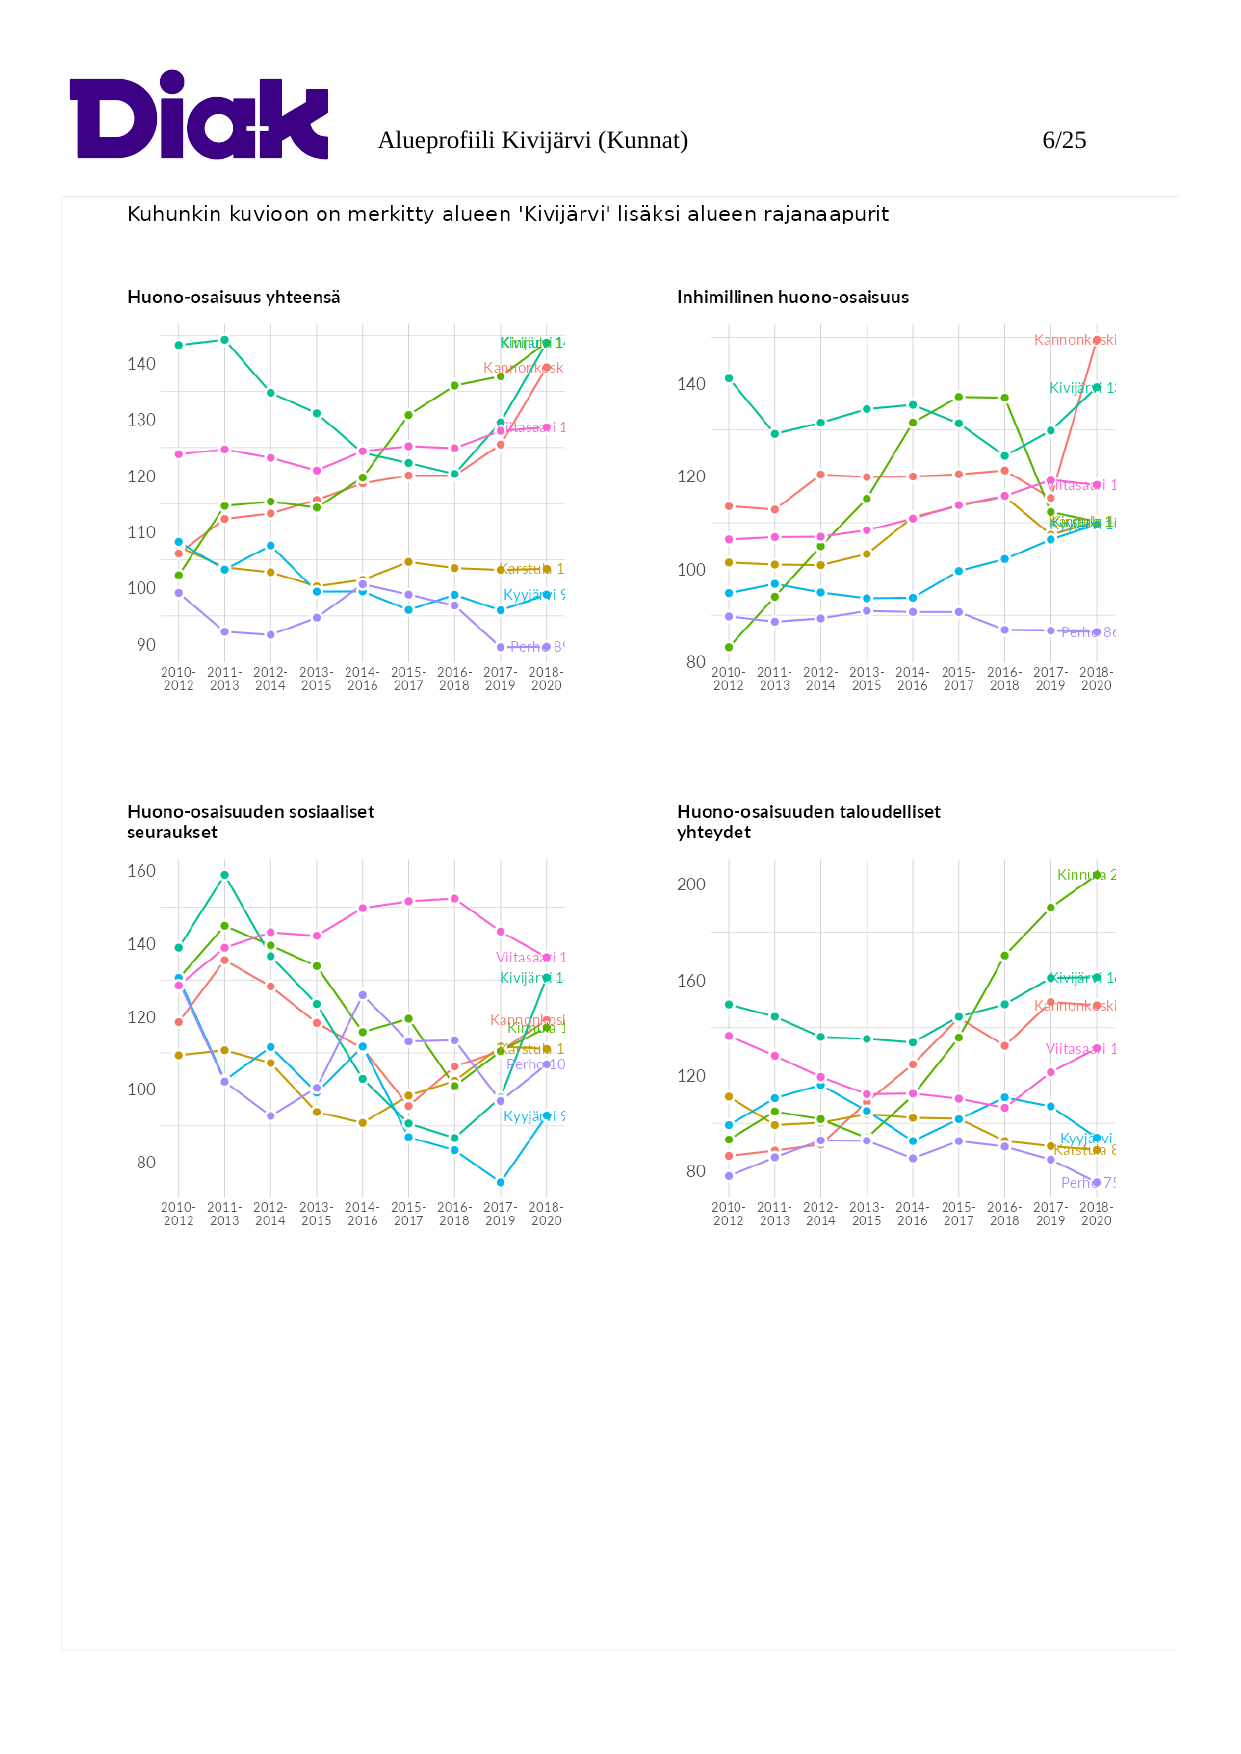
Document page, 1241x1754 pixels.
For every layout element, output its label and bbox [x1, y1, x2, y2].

picture [61, 196, 1179, 1651]
